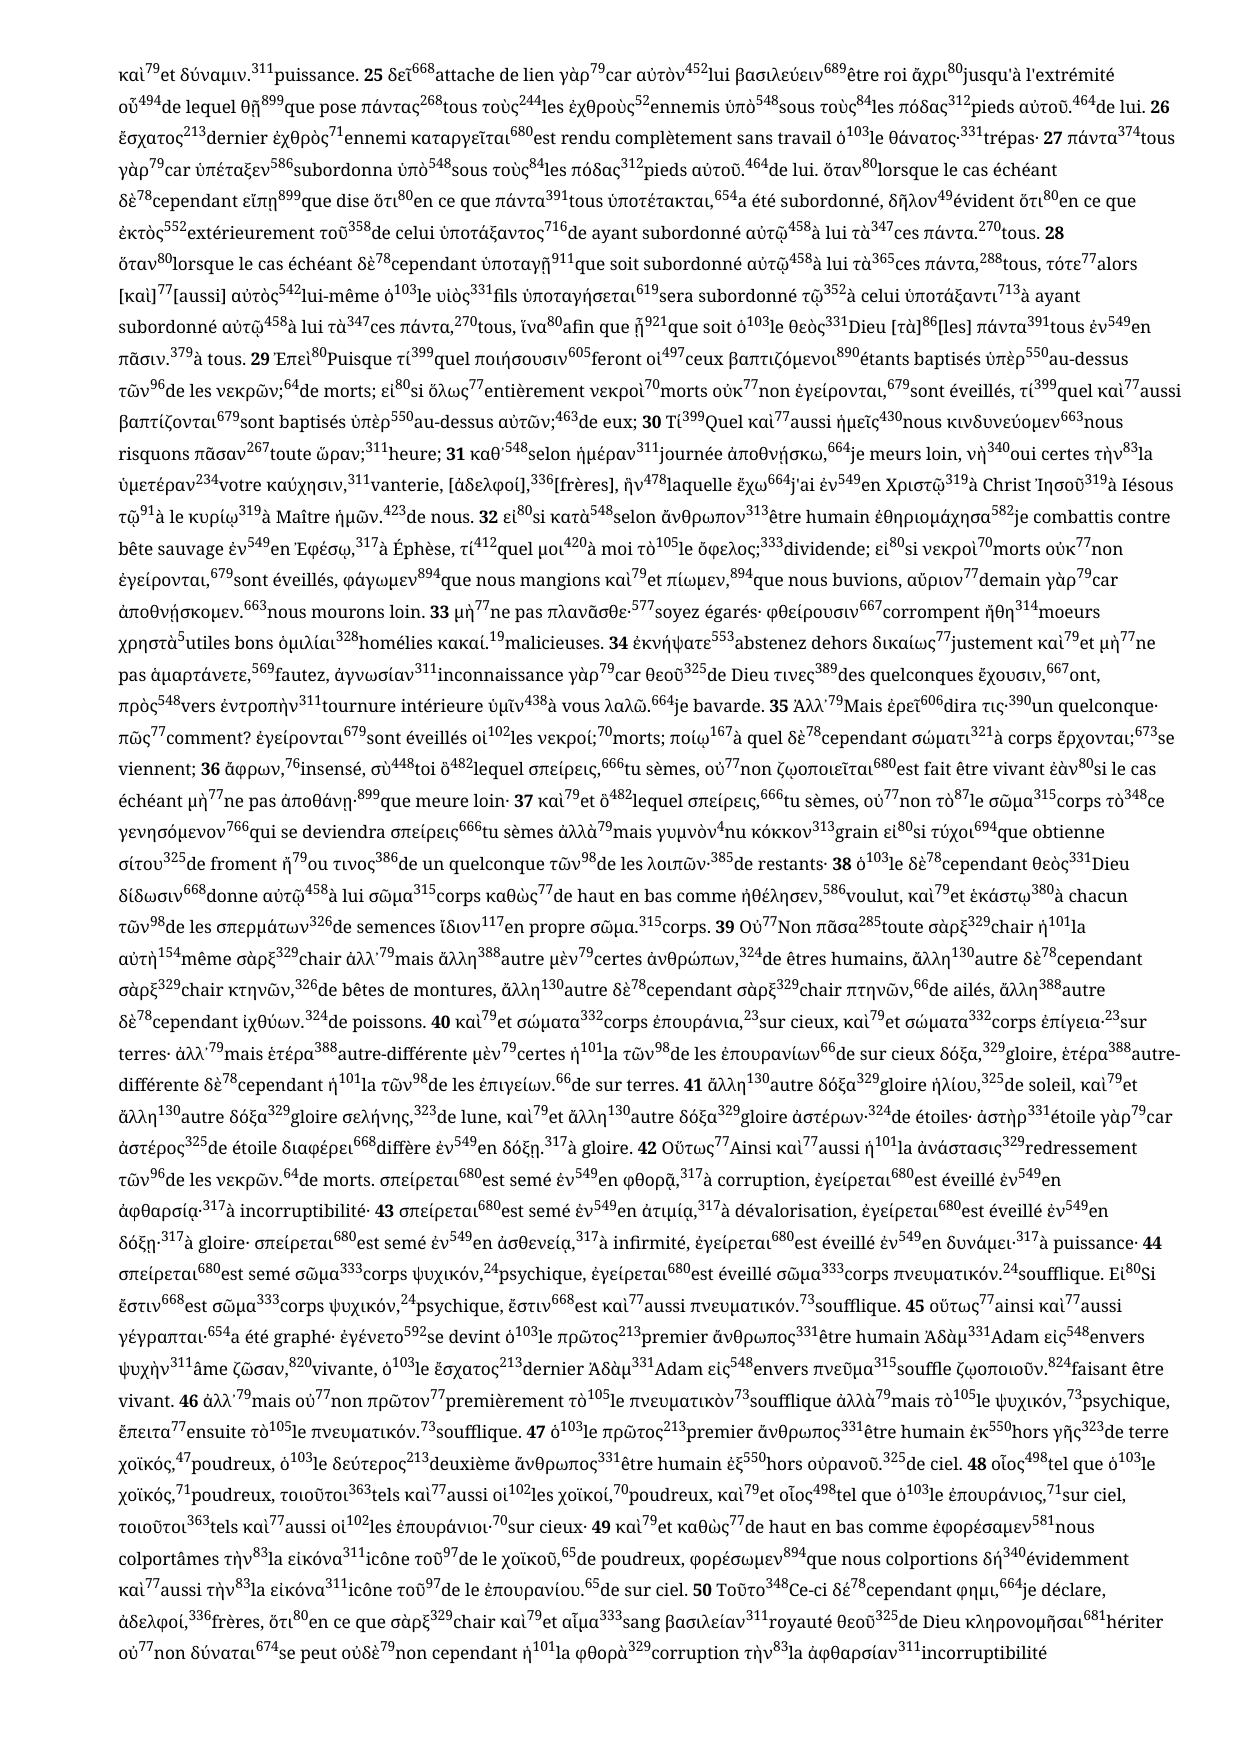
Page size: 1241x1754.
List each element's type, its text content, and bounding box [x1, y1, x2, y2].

text 1 Γνωρίζω664Je fais connaître δὲ78cependant ὑμῖν,438à vous, ἀδελφοί,336frères, τὸ87le εὐαγγέλιον315évangile ὃ482lequel εὐηγγελισάμην588je m'évangélisai ὑμῖν,438à vous, ὃ482lequel καὶ77aussi παρελάβετε,583vous prîtes à côté, ἐν549en ᾧ488à lequel καὶ77aussi ἑστήκατε,639vous avez dressé, 2 δι᾽550par οὗ494de lequel καὶ77aussi σῴζεσθε,677vous êtes sauvés, τίνι165à quel λόγῳ319à discours εὐηγγελισάμην588je m'évangélisai ὑμῖν438à vous εἰ80si κατέχετε,665vous tenez de haut en bas, ἐκτὸς77extérieurement εἰ551si μὴ77ne pas εἰκῇ77sans cause ἐπιστεύσατε.583vous crûtes. 3 παρέδωκα582je livrai γὰρ79car ὑμῖν438à vous ἐν549en πρώτοις,60à premiers, ὃ482lequel καὶ77aussi παρέλαβον,582je pris à côté, ὅτι80en ce que Χριστὸς331Christ ἀπέθανεν586mourut loin ὑπὲρ550au-dessus τῶν94de les ἁμαρτιῶν322de fautes ἡμῶν423de nous κατὰ548selon τὰς82les γραφὰς310graphes 4 καὶ79et ὅτι80en ce que ἐτάφη600fut enseveli καὶ79et ὅτι80en ce que ἐγήγερται654a été éveillé τῇ89à la ἡμέρᾳ317à journée τῇ89à la τρίτῃ206à troisième κατὰ548selon τὰς82les γραφὰς310graphes 5 καὶ79et ὅτι80en ce que ὤφθη600fut vu Κηφᾷ319à Képhas εἶτα77puis τοῖς90à les δώδεκα·58à douze· 6 ἔπειτα77ensuite ὤφθη600fut vu ἐπάνω77sur le haut πεντακοσίοις184à cinq cents ἀδελφοῖς318à frères ἐφάπαξ,77sur une fois, ἐξ550hors ὧν491de lesquels οἱ102les πλείονες21plus nombreusement μένουσιν667restent ἕως551jusqu'à ce que ἄρτι,77à l'instant, τινὲς389des quelconques δὲ78cependant ἐκοιμήθησαν·599furent mis au coucher· 7 ἔπειτα77ensuite ὤφθη600fut vu Ἰακώβῳ319à Iakobos εἶτα77puis τοῖς90à les ἀποστόλοις318à envoyés πᾶσιν·274à tous· 8 ἔσχατον77dernièrement δὲ78cependant πάντων383de tous ὡσπερεὶ80comme certes si τῷ93à le ἐκτρώματι321à avorton ὤφθη600fut vu κἀμοί.420à et moi. 9 Ἐγὼ431Moi γάρ79car εἰμι664je suis ὁ103le ἐλάχιστος22moindre τῶν96de les ἀποστόλων324de envoyés ὃς498lequel οὐκ77non εἰμὶ664je suis ἱκανὸς47assez-important καλεῖσθαι692être appelé ἀπόστολος,331envoyé, διότι80parce que ἐδίωξα582je poursuivis τὴν83la ἐκκλησίαν311église τοῦ97de le θεοῦ·325de Dieu· 10 χάριτι317à grâce δὲ78cependant θεοῦ325de Dieu εἰμι664je suis ὅ500lequel εἰμι,664je suis, καὶ79et ἡ101la χάρις329grâce αὐτοῦ464de lui ἡ362celle εἰς548envers ἐμὲ417moi οὐ77non κενὴ45vide ἐγενήθη,600fut devenu, ἀλλὰ79mais περισσότερον77plus surabondamment αὐτῶν463de eux πάντων280de tous ἐκοπίασα,582je peinai, οὐκ77non ἐγὼ431moi δὲ78cependant ἀλλ᾽79mais ἡ101la χάρις329grâce τοῦ97de le θεοῦ325de Dieu [ἡ]496[celle] εἰς548envers ἐμέ.417moi. 11 εἴτε79soit οὖν79donc ἐγὼ431moi εἴτε79soit ἐκεῖνοι,363ceux-là, οὕτως77ainsi κηρύσσομεν663nous annonçons καὶ79et οὕτως77ainsi ἐπιστεύσατε.583vous crûtes. 12 Εἰ80Si δὲ78cependant Χριστὸς331Christ κηρύσσεται680est annoncé ὅτι80en ce que ἐκ550hors νεκρῶν64de morts ἐγήγερται,654a été éveillé, πῶς77comment? λέγουσιν667disent ἐν549en ὑμῖν438à vous τινες389des quelconques ὅτι80en ce que ἀνάστασις329redressement νεκρῶν64de morts οὐκ77non ἔστιν;668est; 13 εἰ80si δὲ78cependant ἀνάστασις329redressement νεκρῶν64de morts οὐκ77non ἔστιν,668est, οὐδὲ77non cependant Χριστὸς331Christ ἐγήγερται·654a été éveillé· 14 εἰ80si δὲ78cependant Χριστὸς331Christ οὐκ77non ἐγήγερται,654a été éveillé, κενὸν49vide ἄρα77par conséquent [καὶ]79[et] τὸ105le κήρυγμα333annonce ἡμῶν,423de nous, κενὴ45vide καὶ77aussi ἡ101la πίστις329croyance ὑμῶν·441de vous· 15 εὑρισκόμεθα675nous sommes trouvés δὲ78cependant καὶ77aussi ψευδομάρτυρες330faux témoins τοῦ97de le θεοῦ,325de Dieu, ὅτι80en ce que ἐμαρτυρήσαμεν581nous témoignâmes κατὰ550contre τοῦ97de le θεοῦ325de Dieu ὅτι80en ce que ἤγειρεν586éveilla τὸν85le Χριστόν,313Christ, ὃν480lequel οὐκ77non ἤγειρεν586éveilla εἴπερ80si certes ἄρα77par conséquent νεκροὶ70morts οὐκ77non ἐγείρονται.679sont éveillés. 16 εἰ80si γὰρ79car νεκροὶ70morts οὐκ77non ἐγείρονται,679sont éveillés, οὐδὲ77non cependant Χριστὸς331Christ ἐγήγερται·654a été éveillé· 17 εἰ80si δὲ78cependant Χριστὸς331Christ οὐκ77non ἐγήγερται,654a été éveillé, ματαία45vaine ἡ101la πίστις329croyance ὑμῶν,441de vous, ἔτι77encore ἐστὲ665vous êtes ἐν549en ταῖς88à les ἁμαρτίαις316à fautes ὑμῶν,441de vous, 18 ἄρα77par conséquent καὶ77aussi οἱ363ceux κοιμηθέντες759ayants étés mis au coucher ἐν549en Χριστῷ319à Christ ἀπώλοντο.591se perdirent au loin. 19 εἰ80si ἐν549en τῇ89à la ζωῇ317à vie ταύτῃ142à celle-ci ἐν549en Χριστῷ319à Christ ἠλπικότες782ayants espérés ἐσμὲν663nous sommes μόνον,77seulement, ἐλεεινότεροι46plus pitoyables πάντων280de tous ἀνθρώπων324de êtres humains ἐσμέν.663nous sommes. 20 Νυνὶ77Maintenant δὲ78cependant Χριστὸς331Christ ἐγήγερται654a été éveillé ἐκ550hors νεκρῶν64de morts ἀπαρχὴ329prémisse τῶν357de ceux κεκοιμημένων.806de ayants étés mis au coucher. 21 ἐπειδὴ80parce que donc γὰρ79car δι᾽550par ἀνθρώπου325de être humain θάνατος,331trépas, καὶ77aussi δι᾽550par ἀνθρώπου325de être humain ἀνάστασις329redressement νεκρῶν.64de morts. 22 ὥσπερ80comme certes γὰρ79car ἐν549en τῷ91à le Ἀδὰμ319à Adam πάντες389tous ἀποθνῄσκουσιν,667meurent loin, οὕτως77ainsi καὶ77aussi ἐν549en τῷ91à le Χριστῷ319à Christ πάντες389tous ζῳοποιηθήσονται.618seront fait être vivant. 23 Ἕκαστος390Chacun δὲ78cependant ἐν549en τῷ253à le ἰδίῳ123à en propre τάγματι·321à régiment· ἀπαρχὴ329prémisse Χριστός,331Christ, ἔπειτα77ensuite οἱ363ceux τοῦ97de le Χριστοῦ325de Christ ἐν549en τῇ89à la παρουσίᾳ317à présence αὐτοῦ,464de lui, 24 εἶτα77puis τὸ105le τέλος,333achèvement, ὅταν77lorsque le cas échéant παραδιδῷ921que livre τὴν83la βασιλείαν311royauté τῷ91à le θεῷ319à Dieu καὶ77aussi πατρί,319à père, ὅταν77lorsque le cas échéant καταργήσῃ899que rende complètement sans travail πᾶσαν267toute ἀρχὴν311origine καὶ79et πᾶσαν267toute ἐξουσίαν311autorité καὶ79et δύναμιν.311puissance. 25 δεῖ668attache de lien γὰρ79car αὐτὸν452lui βασιλεύειν689être roi ἄχρι80jusqu'à l'extrémité οὗ494de lequel θῇ899que pose πάντας268tous τοὺς244les ἐχθροὺς52ennemis ὑπὸ548sous τοὺς84les πόδας312pieds αὐτοῦ.464de lui. 26 ἔσχατος213dernier ἐχθρὸς71ennemi καταργεῖται680est rendu complètement sans travail ὁ103le θάνατος·331trépas· 27 πάντα374tous γὰρ79car ὑπέταξεν586subordonna ὑπὸ548sous τοὺς84les πόδας312pieds αὐτοῦ.464de lui. ὅταν80lorsque le cas échéant δὲ78cependant εἴπῃ899que dise ὅτι80en ce que πάντα391tous ὑποτέτακται,654a été subordonné, δῆλον49évident ὅτι80en ce que ἐκτὸς552extérieurement τοῦ358de celui ὑποτάξαντος716de ayant subordonné αὐτῷ458à lui τὰ347ces πάντα.270tous. 28 ὅταν80lorsque le cas échéant δὲ78cependant ὑποταγῇ911que soit subordonné αὐτῷ458à lui τὰ365ces πάντα,288tous, τότε77alors [καὶ]77[aussi] αὐτὸς542lui-même ὁ103le υἱὸς331fils ὑποταγήσεται619sera subordonné τῷ352à celui ὑποτάξαντι713à ayant subordonné αὐτῷ458à lui τὰ347ces πάντα,270tous, ἵνα80afin que ᾖ921que soit ὁ103le θεὸς331Dieu [τὰ]86[les] πάντα391tous ἐν549en πᾶσιν.379à tous. 29 Ἐπεὶ80Puisque τί399quel ποιήσουσιν605feront οἱ497ceux βαπτιζόμενοι890étants baptisés ὑπὲρ550au-dessus τῶν96de les νεκρῶν;64de morts; εἰ80si ὅλως77entièrement νεκροὶ70morts οὐκ77non ἐγείρονται,679sont éveillés, τί399quel καὶ77aussi βαπτίζονται679sont baptisés ὑπὲρ550au-dessus αὐτῶν;463de eux; 30 Τί399Quel καὶ77aussi ἡμεῖς430nous κινδυνεύομεν663nous risquons πᾶσαν267toute ὥραν;311heure; 31 καθ᾽548selon ἡμέραν311journée ἀποθνῄσκω,664je meurs loin, νὴ340oui certes τὴν83la ὑμετέραν234votre καύχησιν,311vanterie, [ἀδελφοί],336[frères], ἣν478laquelle ἔχω664j'ai ἐν549en Χριστῷ319à Christ Ἰησοῦ319à Iésous τῷ91à le κυρίῳ319à Maître ἡμῶν.423de nous. 32 εἰ80si κατὰ548selon ἄνθρωπον313être humain ἐθηριομάχησα582je combattis contre bête sauvage ἐν549en Ἐφέσῳ,317à Éphèse, τί412quel μοι420à moi τὸ105le ὄφελος;333dividende; εἰ80si νεκροὶ70morts οὐκ77non ἐγείρονται,679sont éveillés, φάγωμεν894que nous mangions καὶ79et πίωμεν,894que nous buvions, αὔριον77demain γὰρ79car ἀποθνῄσκομεν.663nous mourons loin. 33 μὴ77ne pas πλανᾶσθε·577soyez égarés· φθείρουσιν667corrompent ἤθη314moeurs χρηστὰ5utiles bons ὁμιλίαι328homélies κακαί.19malicieuses. 34 ἐκνήψατε553abstenez dehors δικαίως77justement καὶ79et μὴ77ne pas ἁμαρτάνετε,569fautez, ἀγνωσίαν311inconnaissance γὰρ79car θεοῦ325de Dieu τινες389des quelconques ἔχουσιν,667ont, πρὸς548vers ἐντροπὴν311tournure intérieure ὑμῖν438à vous λαλῶ.664je bavarde. 35 Ἀλλ᾽79Mais ἐρεῖ606dira τις·390un quelconque· πῶς77comment? ἐγείρονται679sont éveillés οἱ102les νεκροί;70morts; ποίῳ167à quel δὲ78cependant σώματι321à corps ἔρχονται;673se viennent; 36 ἄφρων,76insensé, σὺ448toi ὃ482lequel σπείρεις,666tu sèmes, οὐ77non ζῳοποιεῖται680est fait être vivant ἐὰν80si le cas échéant μὴ77ne pas ἀποθάνῃ·899que meure loin· 37 καὶ79et ὃ482lequel σπείρεις,666tu sèmes, οὐ77non τὸ87le σῶμα315corps τὸ348ce γενησόμενον766qui se deviendra σπείρεις666tu sèmes ἀλλὰ79mais γυμνὸν4nu κόκκον313grain εἰ80si τύχοι694que obtienne σίτου325de froment ἤ79ou τινος386de un quelconque τῶν98de les λοιπῶν·385de restants· 38 ὁ103le δὲ78cependant θεὸς331Dieu δίδωσιν668donne αὐτῷ458à lui σῶμα315corps καθὼς77de haut en bas comme ἠθέλησεν,586voulut, καὶ79et ἑκάστῳ380à chacun τῶν98de les σπερμάτων326de semences ἴδιον117en propre σῶμα.315corps. 39 Οὐ77Non πᾶσα285toute σὰρξ329chair ἡ101la αὐτὴ154même σὰρξ329chair ἀλλ᾽79mais ἄλλη388autre μὲν79certes ἀνθρώπων,324de êtres humains, ἄλλη130autre δὲ78cependant σὰρξ329chair κτηνῶν,326de bêtes de montures, ἄλλη130autre δὲ78cependant σὰρξ329chair πτηνῶν,66de ailés, ἄλλη388autre δὲ78cependant ἰχθύων.324de poissons. 40 καὶ79et σώματα332corps ἐπουράνια,23sur cieux, καὶ79et σώματα332corps ἐπίγεια·23sur terres· ἀλλ᾽79mais ἑτέρα388autre-différente μὲν79certes ἡ101la τῶν98de les ἐπουρανίων66de sur cieux δόξα,329gloire, ἑτέρα388autre-différente δὲ78cependant ἡ101la τῶν98de les ἐπιγείων.66de sur terres. 41 ἄλλη130autre δόξα329gloire ἡλίου,325de soleil, καὶ79et ἄλλη130autre δόξα329gloire σελήνης,323de lune, καὶ79et ἄλλη130autre δόξα329gloire ἀστέρων·324de étoiles· ἀστὴρ331étoile γὰρ79car ἀστέρος325de étoile διαφέρει668diffère ἐν549en δόξῃ.317à gloire. 42 Οὕτως77Ainsi καὶ77aussi ἡ101la ἀνάστασις329redressement τῶν96de les νεκρῶν.64de morts. σπείρεται680est semé ἐν549en φθορᾷ,317à corruption, ἐγείρεται680est éveillé ἐν549en ἀφθαρσίᾳ·317à incorruptibilité· 43 σπείρεται680est semé ἐν549en ἀτιμίᾳ,317à dévalorisation, ἐγείρεται680est éveillé ἐν549en δόξῃ·317à gloire· σπείρεται680est semé ἐν549en ἀσθενείᾳ,317à infirmité, ἐγείρεται680est éveillé ἐν549en δυνάμει·317à puissance· 44 σπείρεται680est semé σῶμα333corps ψυχικόν,24psychique, ἐγείρεται680est éveillé σῶμα333corps πνευματικόν.24soufflique. Εἰ80Si ἔστιν668est σῶμα333corps ψυχικόν,24psychique, ἔστιν668est καὶ77aussi πνευματικόν.73soufflique. 45 οὕτως77ainsi καὶ77aussi γέγραπται·654a été graphé· ἐγένετο592se devint ὁ103le πρῶτος213premier ἄνθρωπος331être humain Ἀδὰμ331Adam εἰς548envers ψυχὴν311âme ζῶσαν,820vivante, ὁ103le ἔσχατος213dernier Ἀδὰμ331Adam εἰς548envers πνεῦμα315souffle ζῳοποιοῦν.824faisant être vivant. 46 ἀλλ᾽79mais οὐ77non πρῶτον77premièrement τὸ105le πνευματικὸν73soufflique ἀλλὰ79mais τὸ105le ψυχικόν,73psychique, ἔπειτα77ensuite τὸ105le πνευματικόν.73soufflique. 47 ὁ103le πρῶτος213premier ἄνθρωπος331être humain ἐκ550hors γῆς323de terre χοϊκός,47poudreux, ὁ103le δεύτερος213deuxième ἄνθρωπος331être humain ἐξ550hors οὐρανοῦ.325de ciel. 48 οἷος498tel que ὁ103le χοϊκός,71poudreux, τοιοῦτοι363tels καὶ77aussi οἱ102les χοϊκοί,70poudreux, καὶ79et οἷος498tel que ὁ103le ἐπουράνιος,71sur ciel, τοιοῦτοι363tels καὶ77aussi οἱ102les ἐπουράνιοι·70sur cieux· 49 καὶ79et καθὼς77de haut en bas comme ἐφορέσαμεν581nous colportâmes τὴν83la εἰκόνα311icône τοῦ97de le χοϊκοῦ,65de poudreux, φορέσωμεν894que nous colportions δή340évidemment καὶ77aussi τὴν83la εἰκόνα311icône τοῦ97de le ἐπουρανίου.65de sur ciel. 50 Τοῦτο348Ce-ci δέ78cependant φημι,664je déclare, ἀδελφοί,336frères, ὅτι80en ce que σὰρξ329chair καὶ79et αἷμα333sang βασιλείαν311royauté θεοῦ325de Dieu κληρονομῆσαι681hériter οὐ77non δύναται674se peut οὐδὲ79non cependant ἡ101la φθορὰ329corruption τὴν83la ἀφθαρσίαν311incorruptibilité κληρονομεῖ.668hérite. 51 ἰδοὺ306voici μυστήριον315mystère ὑμῖν438à vous λέγω·664je dis· πάντες389tous οὐ77non κοιμηθησόμεθα,614nous serons mis au coucher, πάντες389tous δὲ78cependant ἀλλαγησόμεθα,614nous serons changé, 52 ἐν549en ἀτόμῳ,61à sans coupure, ἐν549en ῥιπῇ317à clin ὀφθαλμοῦ,325de oeil, ἐν549en τῇ89à la ἐσχάτῃ206à dernière σάλπιγγι·317à trompette salpinx· σαλπίσει606trompettera salpinx γὰρ79car καὶ79et οἱ102les νεκροὶ70morts ἐγερθήσονται618seront éveillé ἄφθαρτοι70incorruptibles καὶ79et ἡμεῖς430nous ἀλλαγησόμεθα.614nous serons changé. 53 Δεῖ668Attache de lien γὰρ79car τὸ87le φθαρτὸν55corruptible τοῦτο140ce-ci ἐνδύσασθαι682se envêtir ἀφθαρσίαν311incorruptibilité καὶ79et τὸ87le θνητὸν55mortel τοῦτο140ce-ci ἐνδύσασθαι682se envêtir ἀθανασίαν.311intrépassibilité. 54 ὅταν80lorsque le cas échéant δὲ78cependant τὸ105le φθαρτὸν73corruptible τοῦτο158ce-ci ἐνδύσηται905que se envête ἀφθαρσίαν311incorruptibilité καὶ79et τὸ105le θνητὸν73mortel τοῦτο158ce-ci ἐνδύσηται905que se envête ἀθανασίαν,311intrépassibilité, τότε77alors γενήσεται612se deviendra ὁ103le λόγος331discours ὁ364celui γεγραμμένος·813ayant été graphé· κατεπόθη600fut avalé ὁ103le θάνατος331trépas εἰς548envers νῖκος.315victoire. 55 ποῦ77où? σου,442de toi, θάνατε,337trépas, τὸ105le νῖκος;333victoire; ποῦ77où? σου,442de toi, θάνατε,337trépas, τὸ105le κέντρον;333aiguillon; 56 τὸ105le δὲ78cependant κέντρον333aiguillon τοῦ97de le θανάτου325de trépas ἡ101la ἁμαρτία,329faute, ἡ101la δὲ78cependant δύναμις329puissance τῆς95de la ἁμαρτίας323de faute ὁ103le νόμος·331loi· 57 τῷ91à le δὲ78cependant θεῷ319à Dieu χάρις329grâce τῷ352à celui διδόντι828à donnant ἡμῖν419à nous τὸ87le νῖκος315victoire διὰ550par τοῦ97de le κυρίου325de Maître ἡμῶν423de nous Ἰησοῦ325de Iésous Χριστοῦ.325de Christ. 58 Ὥστε,80De sorte que, ἀδελφοί336frères μου424de moi ἀγαπητοί,26aimés, ἑδραῖοι70assis γίνεσθε,573que vous vous devenez, ἀμετακίνητοι,70immobiles, περισσεύοντες839surabondants ἐν549en τῷ93à le ἔργῳ321à travail τοῦ97de le κυρίου325de Maître πάντοτε,77en tout moment, εἰδότες782ayants sus ὅτι80en ce que ὁ103le κόπος331frappement ὑμῶν441de vous οὐκ77non ἔστιν668est κενὸς47vide ἐν549en κυρίῳ.319à Maître. [118, 59, 1181, 1665]
